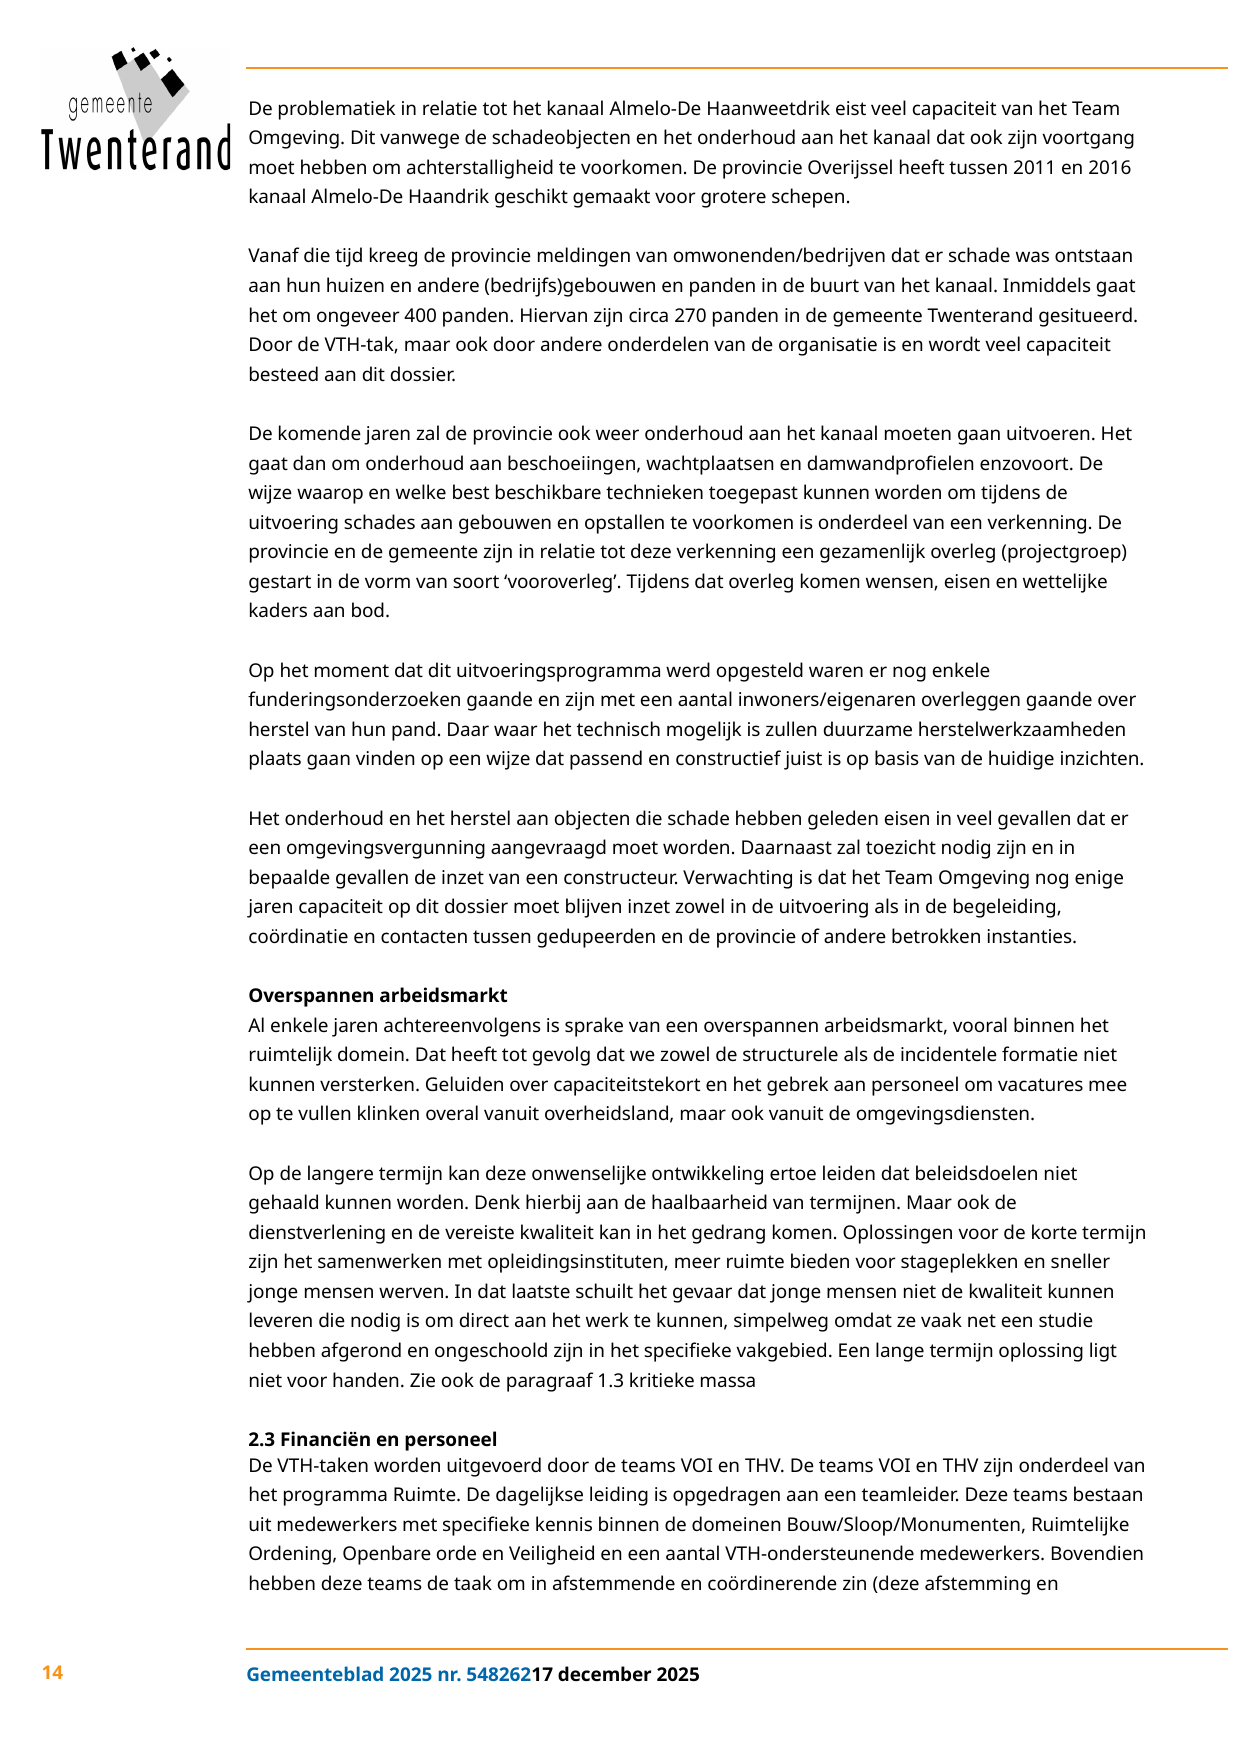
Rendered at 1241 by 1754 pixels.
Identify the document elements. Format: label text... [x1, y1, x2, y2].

text Op de langere termijn kan deze onwenselijke ontwikkeling ertoe leiden dat beleidsdoelen niet gehaald kunnen worden. Denk hierbij aan de haalbaarheid van termijnen. Maar ook de dienstverlening en de vereiste kwaliteit kan in het gedrang komen. Oplossingen voor de korte termijn zijn het samenwerken met opleidingsinstituten, meer ruimte bieden voor stageplekken en sneller jonge mensen werven. In dat laatste schuilt het gevaar dat jonge mensen niet de kwaliteit kunnen leveren die nodig is om direct aan het werk te kunnen, simpelweg omdat ze vaak net een studie hebben afgerond en ongeschoold zijn in het specifieke vakgebied. Een lange termijn oplossing ligt niet voor handen. Zie ook de paragraaf 1.3 kritieke massa [248, 1160, 1152, 1393]
text Het onderhoud en het herstel aan objecten die schade hebben geleden eisen in veel gevallen dat er een omgevingsvergunning aangevraagd moet worden. Daarnaast zal toezicht nodig zijn en in bepaalde gevallen de inzet van een constructeur. Verwachting is dat het Team Omgeving nog enige jaren capaciteit op dit dossier moet blijven inzet zowel in de uitvoering als in de begeleiding, coördinatie en contacten tussen gedupeerden en de provincie of andere betrokken instanties. [248, 805, 1152, 949]
text De VTH-taken worden uitgevoerd door de teams VOI en THV. De teams VOI en THV zijn onderdeel van het programma Ruimte. De dagelijkse leiding is opgedragen aan een teamleider. Deze teams bestaan uit medewerkers met specifieke kennis binnen de domeinen Bouw/Sloop/Monumenten, Ruimtelijke Ordening, Openbare orde en Veiligheid en een aantal VTH-ondersteunende medewerkers. Bovendien hebben deze teams de taak om in afstemmende en coördinerende zin (deze afstemming en [248, 1452, 1152, 1596]
picture [41, 47, 231, 172]
text Al enkele jaren achtereenvolgens is sprake van een overspannen arbeidsmarkt, vooral binnen het ruimtelijk domein. Dat heeft tot gevolg dat we zowel de structurele als de incidentele formatie niet kunnen versterken. Geluiden over capaciteitstekort en het gebrek aan personeel om vacatures mee op te vullen klinken overal vanuit overheidsland, maar ook vanuit de omgevingsdiensten. [248, 1012, 1152, 1126]
text 2.3 Financiën en personeel [248, 1426, 1152, 1452]
text Vanaf die tijd kreeg de provincie meldingen van omwonenden/bedrijven dat er schade was ontstaan aan hun huizen en andere (bedrijfs)gebouwen en panden in de buurt van het kanaal. Inmiddels gaat het om ongeveer 400 panden. Hiervan zijn circa 270 panden in de gemeente Twenterand gesitueerd. Door de VTH-tak, maar ook door andere onderdelen van de organisatie is en wordt veel capaciteit besteed aan dit dossier. [248, 243, 1152, 387]
text Overspannen arbeidsmarkt [248, 982, 1152, 1008]
text Op het moment dat dit uitvoeringsprogramma werd opgesteld waren er nog enkele funderingsonderzoeken gaande en zijn met een aantal inwoners/eigenaren overleggen gaande over herstel van hun pand. Daar waar het technisch mogelijk is zullen duurzame herstelwerkzaamheden plaats gaan vinden op een wijze dat passend en constructief juist is op basis van de huidige inzichten. [248, 657, 1152, 771]
text De problematiek in relatie tot het kanaal Almelo-De Haanweetdrik eist veel capaciteit van het Team Omgeving. Dit vanwege de schadeobjecten en het onderhoud aan het kanaal dat ook zijn voortgang moet hebben om achterstalligheid te voorkomen. De provincie Overijssel heeft tussen 2011 en 2016 kanaal Almelo-De Haandrik geschikt gemaakt voor grotere schepen. [248, 95, 1152, 209]
text De komende jaren zal de provincie ook weer onderhoud aan het kanaal moeten gaan uitvoeren. Het gaat dan om onderhoud aan beschoeiingen, wachtplaatsen en damwandprofielen enzovoort. De wijze waarop en welke best beschikbare technieken toegepast kunnen worden om tijdens de uitvoering schades aan gebouwen en opstallen te voorkomen is onderdeel van een verkenning. De provincie en de gemeente zijn in relatie tot deze verkenning een gezamenlijk overleg (projectgroep) gestart in de vorm van soort ‘vooroverleg’. Tijdens dat overleg komen wensen, eisen en wettelijke kaders aan bod. [248, 420, 1152, 623]
